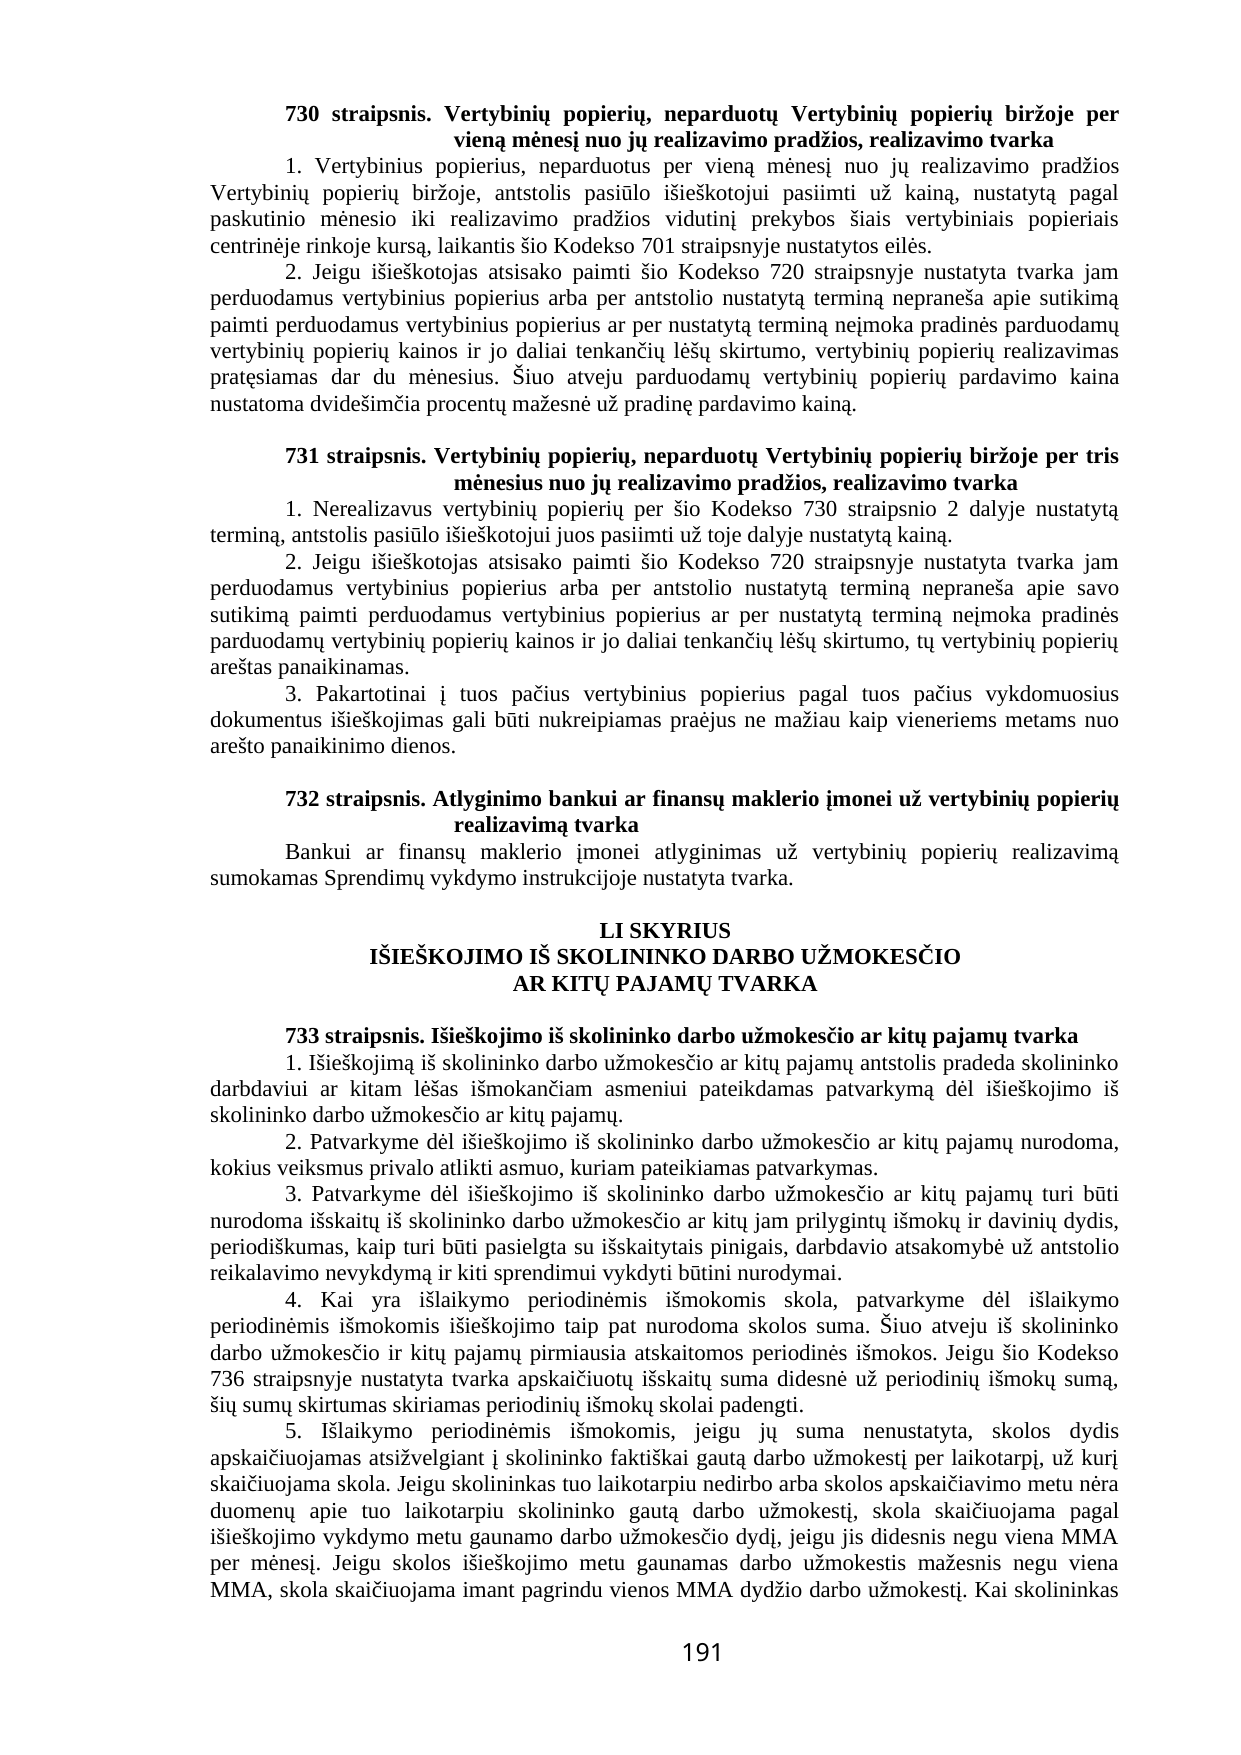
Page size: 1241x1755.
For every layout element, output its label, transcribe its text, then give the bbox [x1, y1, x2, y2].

text Bankui ar finansų maklerio įmonei atlyginimas už vertybinių popierių realizavimą sumokamas Sprendimų vykdymo instrukcijoje nustatyta tvarka. [210, 838, 1120, 891]
text 1. Išieškojimą iš skolininko darbo užmokesčio ar kitų pajamų antstolis pradeda skolininko darbdaviui ar kitam lėšas išmokančiam asmeniui pateikdamas patvarkymą dėl išieškojimo iš skolininko darbo užmokesčio ar kitų pajamų. [210, 1049, 1120, 1128]
text 2. Patvarkyme dėl išieškojimo iš skolininko darbo užmokesčio ar kitų pajamų nurodoma, kokius veiksmus privalo atlikti asmuo, kuriam pateikiamas patvarkymas. [210, 1128, 1120, 1180]
text AR KITŲ PAJAMŲ TVARKA [210, 969, 1120, 996]
text 3. Patvarkyme dėl išieškojimo iš skolininko darbo užmokesčio ar kitų pajamų turi būti nurodoma išskaitų iš skolininko darbo užmokesčio ar kitų jam prilygintų išmokų ir davinių dydis, periodiškumas, kaip turi būti pasielgta su išskaitytais pinigais, darbdavio atsakomybė už antstolio reikalavimo nevykdymą ir kiti sprendimui vykdyti būtini nurodymai. [210, 1180, 1120, 1286]
text 731 straipsnis. Vertybinių popierių, neparduotų Vertybinių popierių biržoje per tris mėnesius nuo jų realizavimo pradžios, realizavimo tvarka [285, 442, 1120, 495]
text 2. Jeigu išieškotojas atsisako paimti šio Kodekso 720 straipsnyje nustatyta tvarka jam perduodamus vertybinius popierius arba per antstolio nustatytą terminą nepraneša apie sutikimą paimti perduodamus vertybinius popierius ar per nustatytą terminą neįmoka pradinės parduodamų vertybinių popierių kainos ir jo daliai tenkančių lėšų skirtumo, vertybinių popierių realizavimas pratęsiamas dar du mėnesius. Šiuo atveju parduodamų vertybinių popierių pardavimo kaina nustatoma dvidešimčia procentų mažesnė už pradinę pardavimo kainą. [210, 258, 1120, 416]
text 1. Vertybinius popierius, neparduotus per vieną mėnesį nuo jų realizavimo pradžios Vertybinių popierių biržoje, antstolis pasiūlo išieškotojui pasiimti už kainą, nustatytą pagal paskutinio mėnesio iki realizavimo pradžios vidutinį prekybos šiais vertybiniais popieriais centrinėje rinkoje kursą, laikantis šio Kodekso 701 straipsnyje nustatytos eilės. [210, 153, 1120, 258]
text 3. Pakartotinai į tuos pačius vertybinius popierius pagal tuos pačius vykdomuosius dokumentus išieškojimas gali būti nukreipiamas praėjus ne mažiau kaip vieneriems metams nuo arešto panaikinimo dienos. [210, 680, 1120, 759]
subtitle LI SKYRIUS [210, 917, 1120, 943]
text 4. Kai yra išlaikymo periodinėmis išmokomis skola, patvarkyme dėl išlaikymo periodinėmis išmokomis išieškojimo taip pat nurodoma skolos suma. Šiuo atveju iš skolininko darbo užmokesčio ir kitų pajamų pirmiausia atskaitomos periodinės išmokos. Jeigu šio Kodekso 736 straipsnyje nustatyta tvarka apskaičiuotų išskaitų suma didesnė už periodinių išmokų sumą, šių sumų skirtumas skiriamas periodinių išmokų skolai padengti. [210, 1286, 1120, 1418]
text 1. Nerealizavus vertybinių popierių per šio Kodekso 730 straipsnio 2 dalyje nustatytą terminą, antstolis pasiūlo išieškotojui juos pasiimti už toje dalyje nustatytą kainą. [210, 495, 1120, 548]
text 732 straipsnis. Atlyginimo bankui ar finansų maklerio įmonei už vertybinių popierių realizavimą tvarka [285, 785, 1120, 838]
text 733 straipsnis. Išieškojimo iš skolininko darbo užmokesčio ar kitų pajamų tvarka [285, 1022, 1120, 1049]
text 5. Išlaikymo periodinėmis išmokomis, jeigu jų suma nenustatyta, skolos dydis apskaičiuojamas atsižvelgiant į skolininko faktiškai gautą darbo užmokestį per laikotarpį, už kurį skaičiuojama skola. Jeigu skolininkas tuo laikotarpiu nedirbo arba skolos apskaičiavimo metu nėra duomenų apie tuo laikotarpiu skolininko gautą darbo užmokestį, skola skaičiuojama pagal išieškojimo vykdymo metu gaunamo darbo užmokesčio dydį, jeigu jis didesnis negu viena MMA per mėnesį. Jeigu skolos išieškojimo metu gaunamas darbo užmokestis mažesnis negu viena MMA, skola skaičiuojama imant pagrindu vienos MMA dydžio darbo užmokestį. Kai skolininkas [210, 1418, 1120, 1602]
subtitle IŠIEŠKOJIMO IŠ SKOLININKO DARBO UŽMOKESČIO [210, 943, 1120, 969]
text 730 straipsnis. Vertybinių popierių, neparduotų Vertybinių popierių biržoje per vieną mėnesį nuo jų realizavimo pradžios, realizavimo tvarka [285, 100, 1120, 153]
text 2. Jeigu išieškotojas atsisako paimti šio Kodekso 720 straipsnyje nustatyta tvarka jam perduodamus vertybinius popierius arba per antstolio nustatytą terminą nepraneša apie savo sutikimą paimti perduodamus vertybinius popierius ar per nustatytą terminą neįmoka pradinės parduodamų vertybinių popierių kainos ir jo daliai tenkančių lėšų skirtumo, tų vertybinių popierių areštas panaikinamas. [210, 548, 1120, 680]
